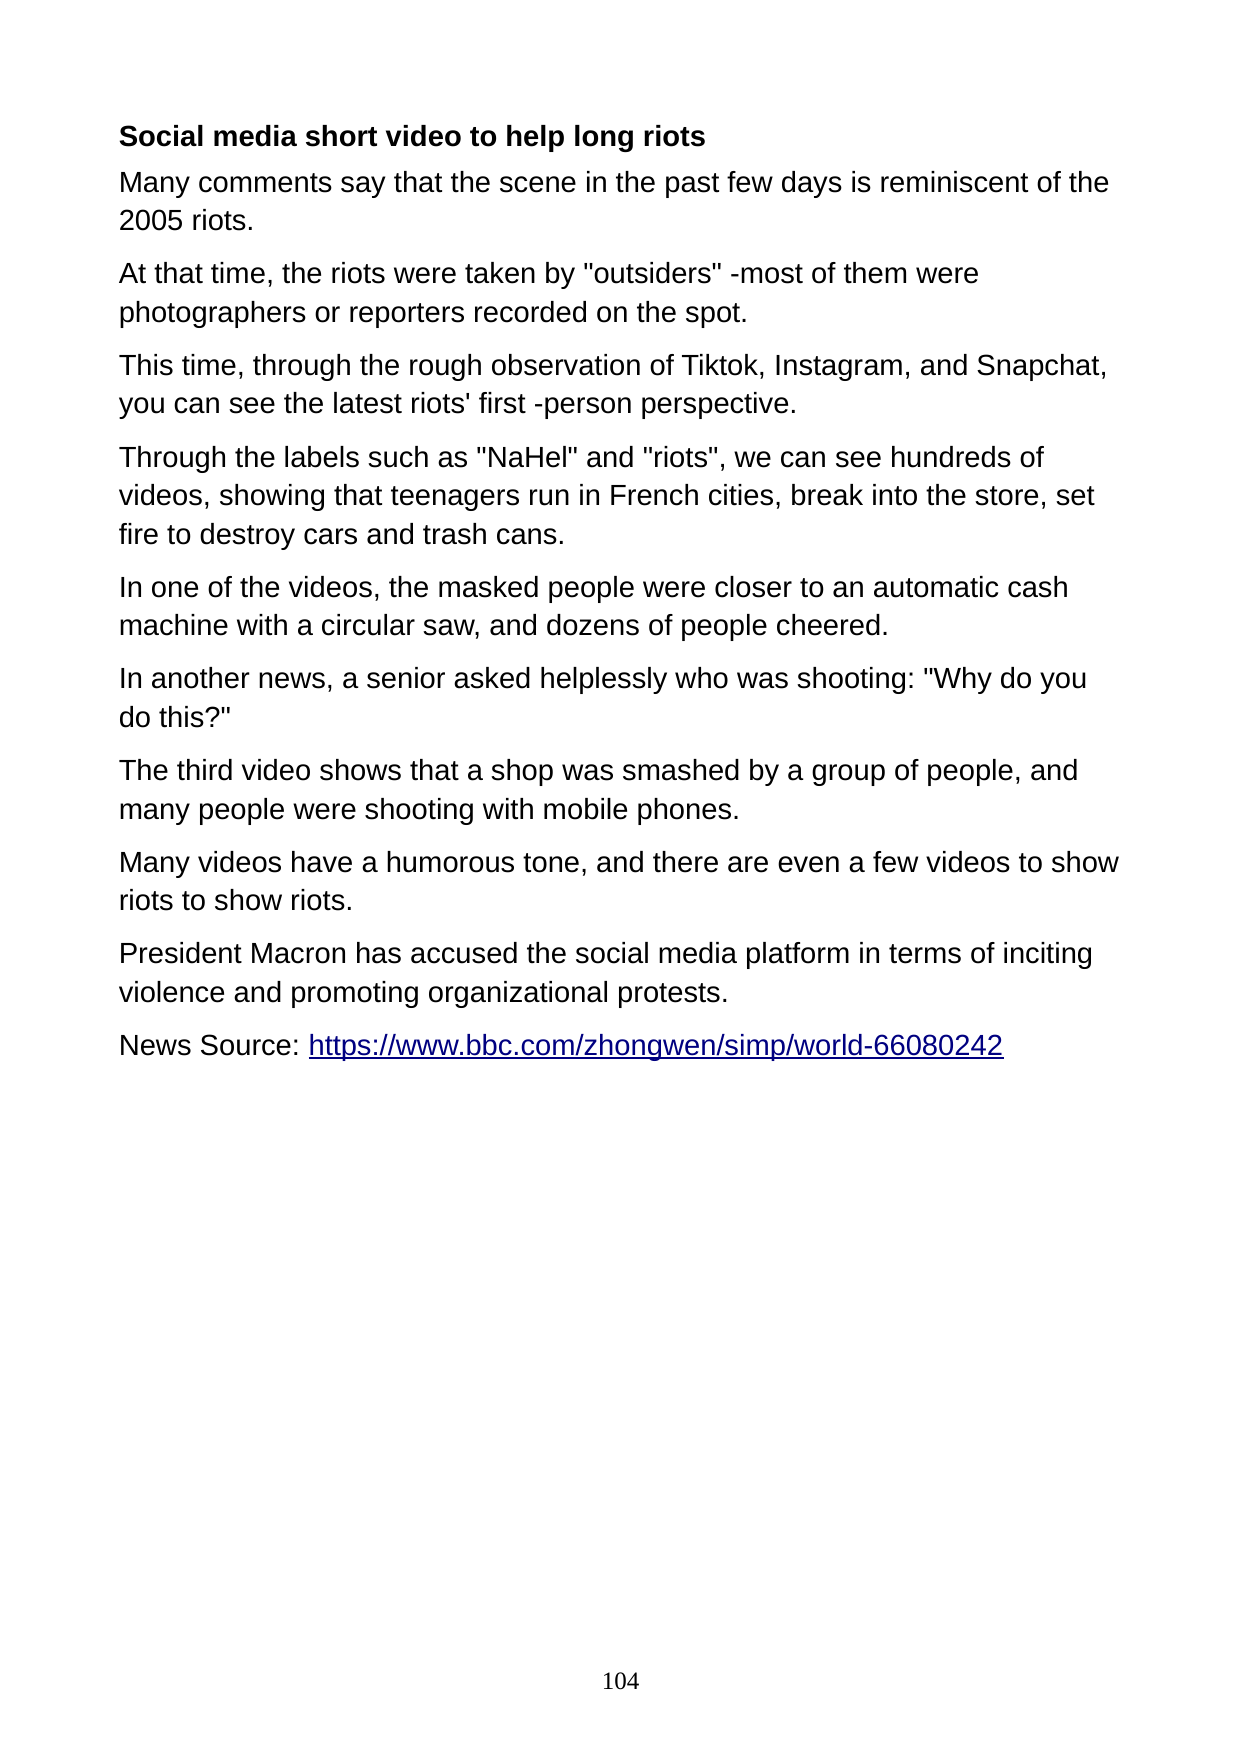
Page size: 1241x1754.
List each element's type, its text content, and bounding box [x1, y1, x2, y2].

text At that time, the riots were taken by "outsiders" -most of them were photographers or reporters recorded on the spot. [118, 256, 1122, 328]
subtitle Social media short video to help long riots [118, 118, 1122, 152]
text President Macron has accused the social media platform in terms of inciting violence and promoting organizational protests. [118, 936, 1122, 1008]
text Through the labels such as "NaHel" and "riots", we can see hundreds of videos, showing that teenagers run in French cities, break into the store, set fire to destroy cars and trash cans. [118, 439, 1122, 550]
text News Source: https://www.bbc.com/zhongwen/simp/world-66080242 [118, 1028, 1122, 1062]
text Many comments say that the scene in the past few days is reminiscent of the 2005 riots. [118, 164, 1122, 237]
text In one of the videos, the masked people were closer to an automatic cash machine with a circular saw, and dozens of people cheered. [118, 570, 1122, 642]
text Many videos have a humorous tone, and there are even a few videos to show riots to show riots. [118, 845, 1122, 917]
text This time, through the rough observation of Tiktok, Instagram, and Snapchat, you can see the latest riots' first -person perspective. [118, 348, 1122, 420]
text In another news, a senior asked helplessly who was shooting: "Why do you do this?" [118, 661, 1122, 733]
text The third video shows that a shop was smashed by a group of people, and many people were shooting with mobile phones. [118, 753, 1122, 825]
